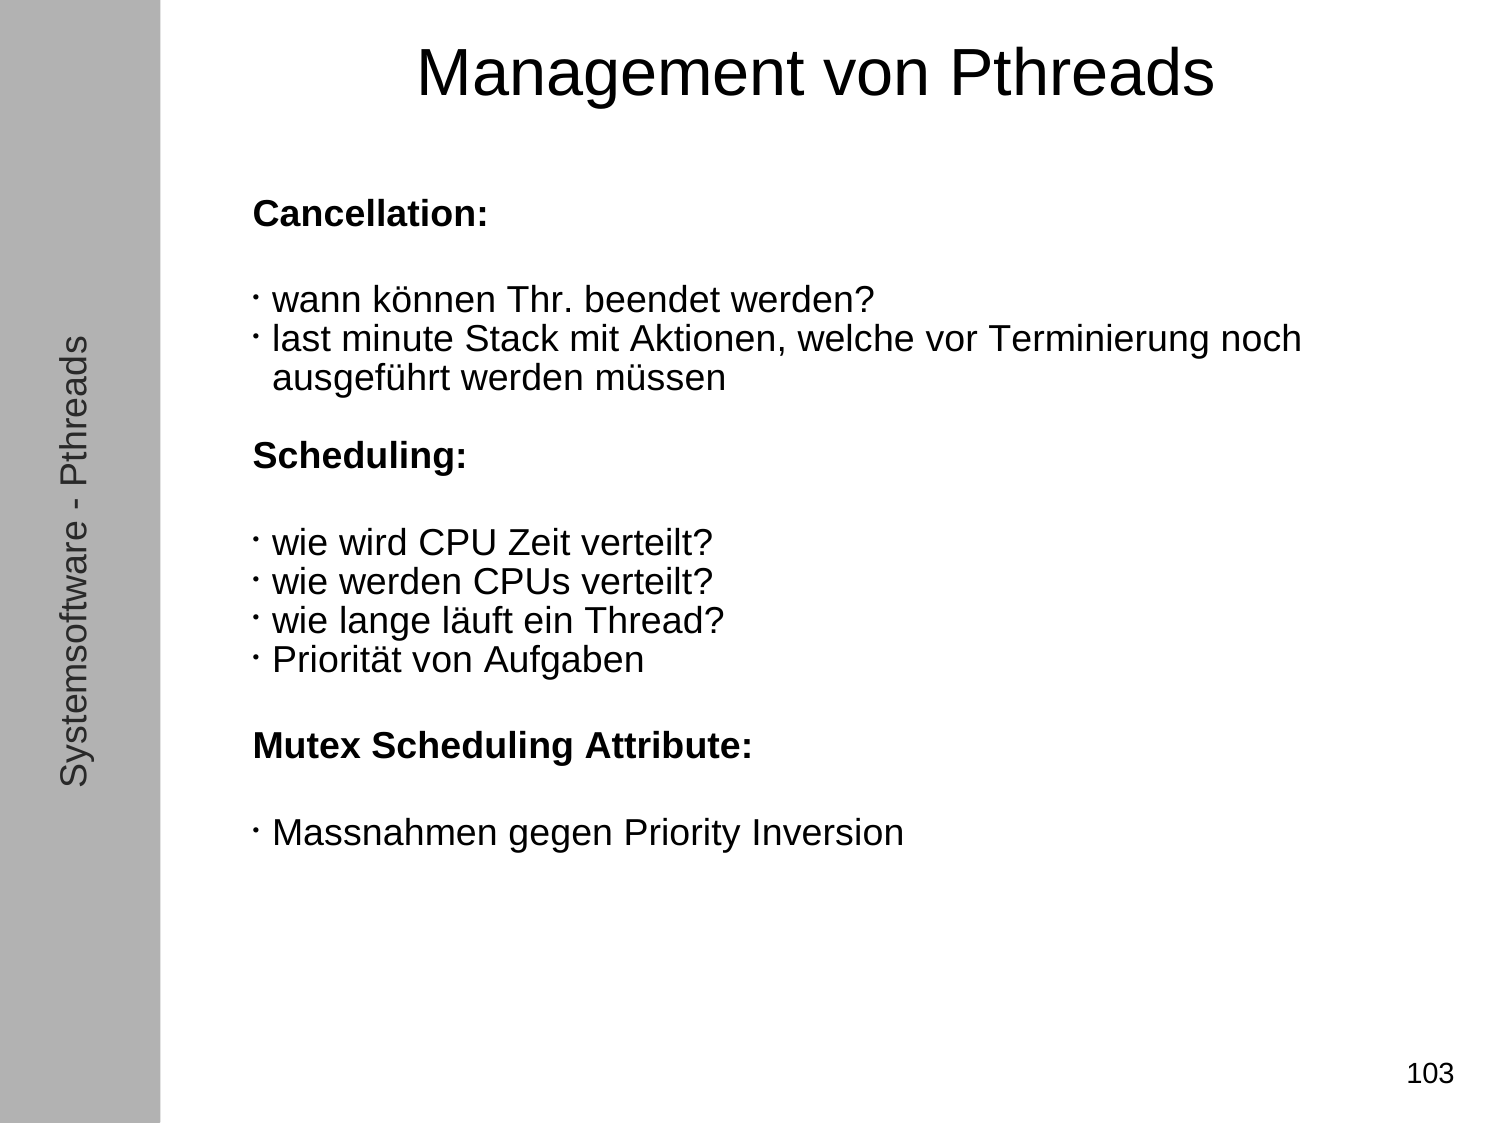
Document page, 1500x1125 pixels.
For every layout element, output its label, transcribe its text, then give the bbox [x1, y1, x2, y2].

text_box [0, 0, 160, 1123]
text_box Cancellation: wann können Thr. beendet werden? last minute Stack mit Aktionen, welche vor Terminierung noch ausgeführt werden müssen Scheduling: wie wird CPU Zeit verteilt? wie werden CPUs verteilt? wie lange läuft ein Thread? Priorität von Aufgaben Mutex Scheduling Attribute: Massnahmen gegen Priority Inversion [237, 187, 1448, 1091]
text_box Management von Pthreads [351, 27, 1282, 123]
text_box [1406, 1057, 1462, 1106]
text_box Systemsoftware - Pthreads [47, 1, 121, 1124]
